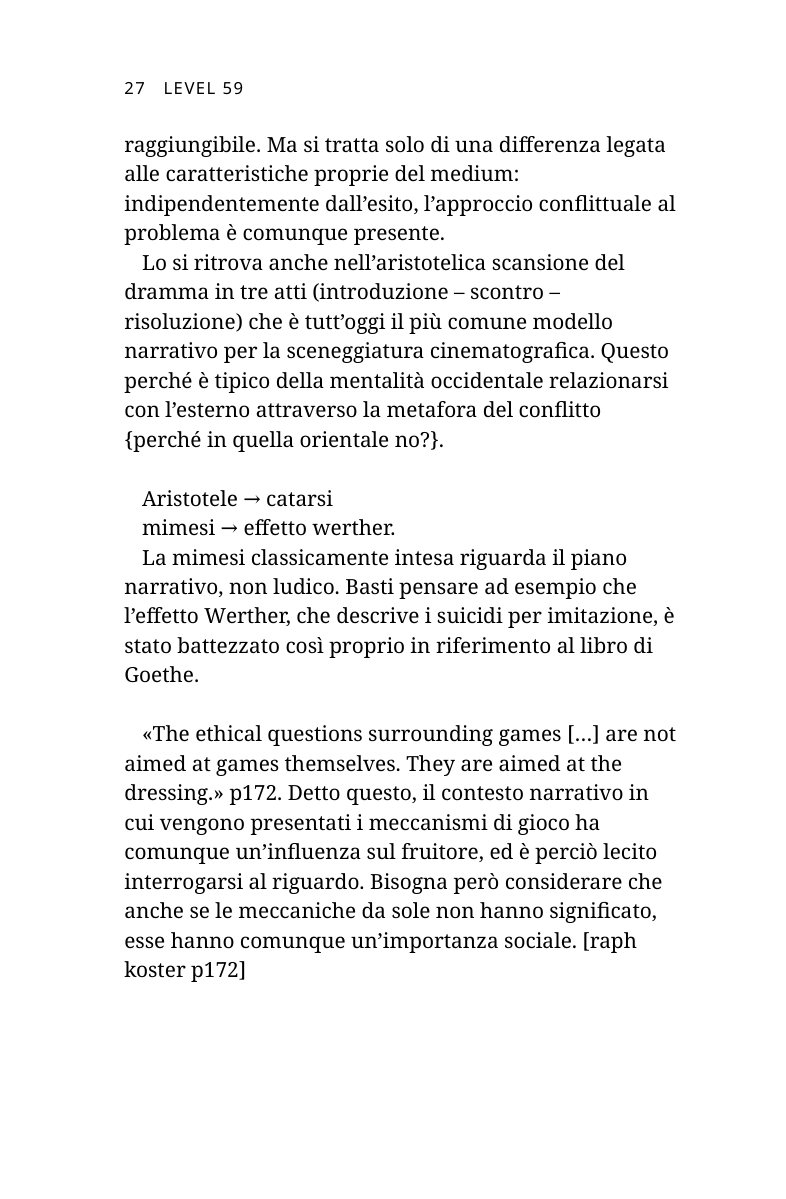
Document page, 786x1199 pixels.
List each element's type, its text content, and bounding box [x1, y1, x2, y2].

text raggiungibile. Ma si tratta solo di una differenza legata alle caratteristiche proprie del medium: indipendentemente dall’esito, l’approccio conflittuale al problema è comunque presente. [124, 129, 679, 247]
text «The ethical questions surrounding games […] are not aimed at games themselves. They are aimed at the dressing.» p172. Detto questo, il contesto narrativo in cui vengono presentati i meccanismi di gioco ha comunque un’influenza sul fruitore, ed è perciò lecito interrogarsi al riguardo. Bisogna però considerare che anche se le meccaniche da sole non hanno significato, esse hanno comunque un’importanza sociale. [raph koster p172] [124, 718, 679, 984]
text La mimesi classicamente intesa riguarda il piano narrativo, non ludico. Basti pensare ad esempio che l’effetto Werther, che descrive i suicidi per imitazione, è stato battezzato così proprio in riferimento al libro di Goethe. [124, 542, 679, 689]
text mimesi → effetto werther. [124, 512, 679, 542]
text Aristotele → catarsi [124, 483, 679, 512]
text Lo si ritrova anche nell’aristotelica scansione del dramma in tre atti (introduzione – scontro – risoluzione) che è tutt’oggi il più comune modello narrativo per la sceneggiatura cinematografica. Questo perché è tipico della mentalità occidentale relazionarsi con l’esterno attraverso la metafora del conflitto {perché in quella orientale no?}. [124, 247, 679, 453]
